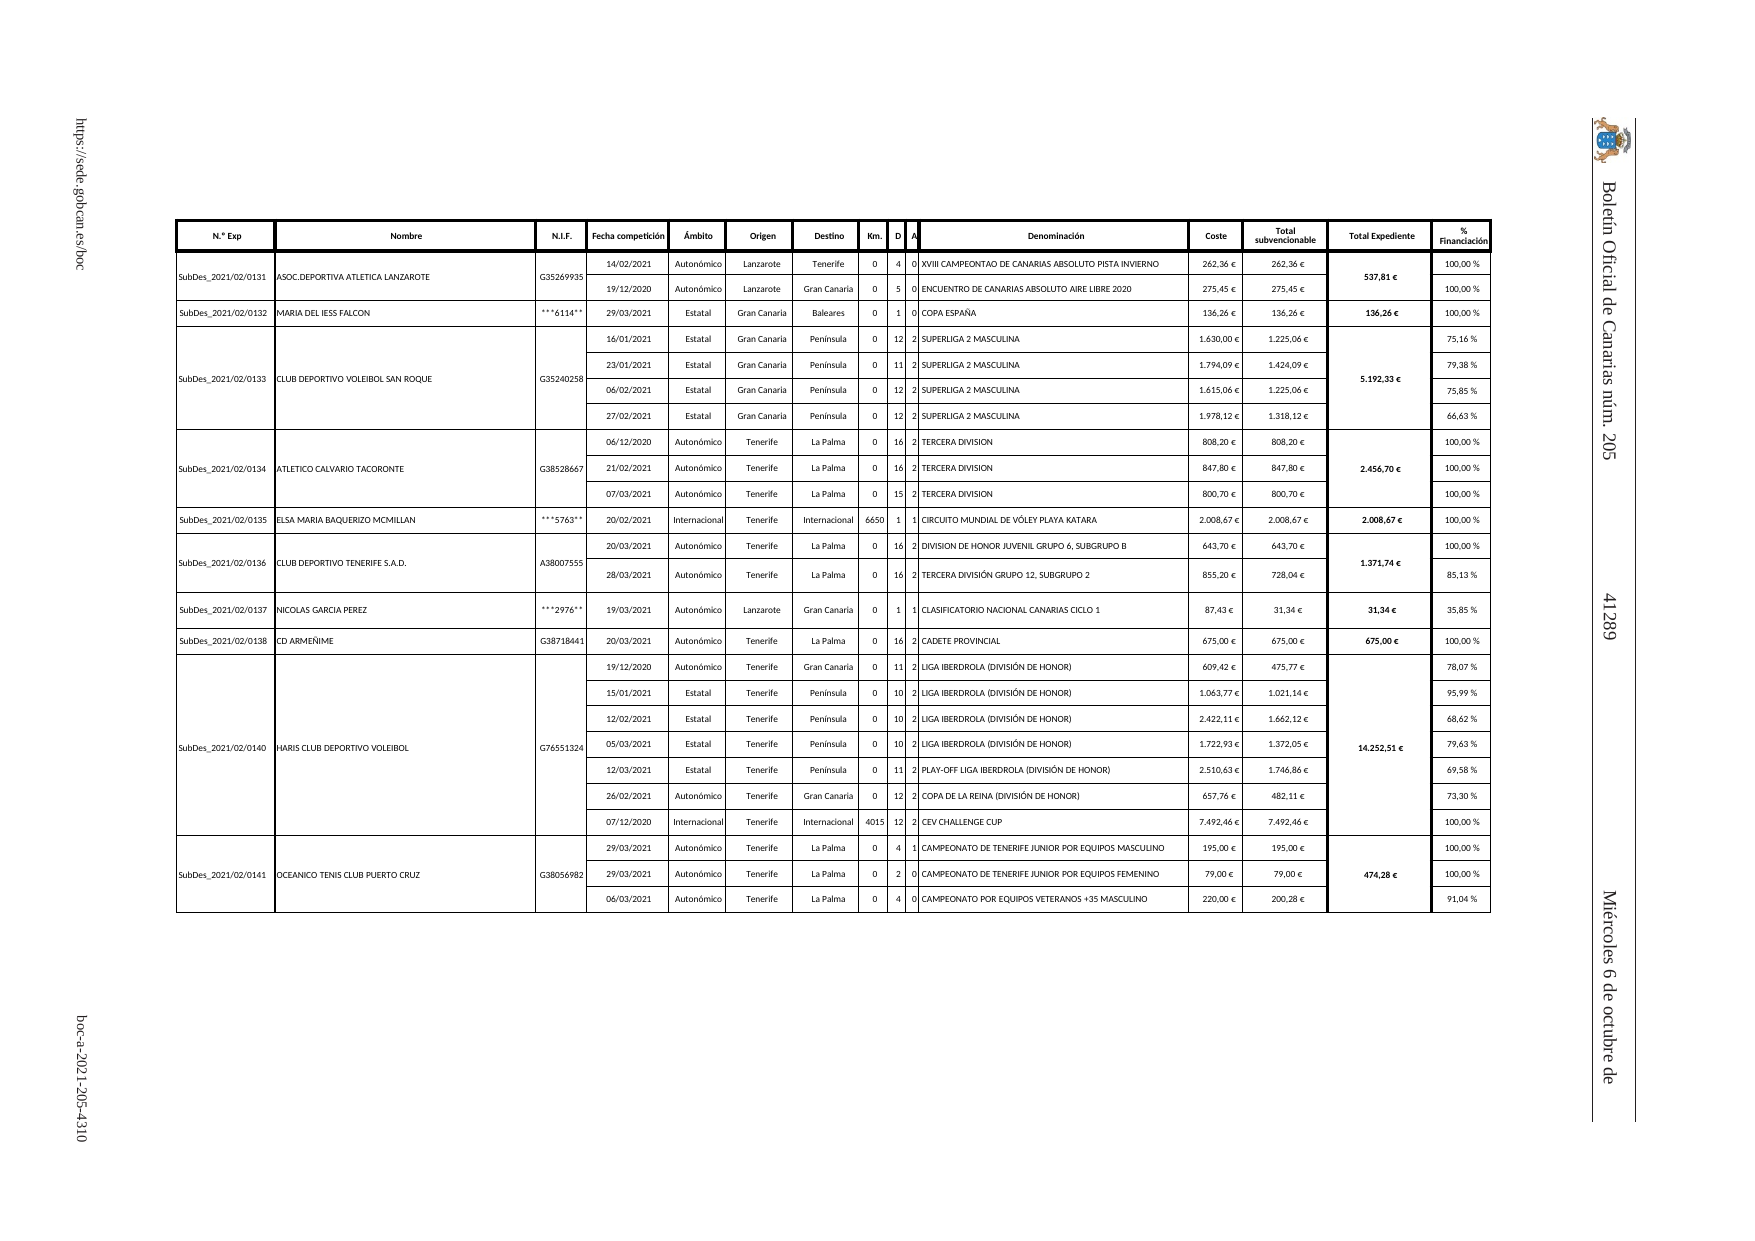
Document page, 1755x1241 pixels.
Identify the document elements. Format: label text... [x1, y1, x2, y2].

table_cell COPA DE LA REINA (DIVISIÓN DE HONOR) [919, 784, 1188, 809]
table_cell TERCERA DIVISION [919, 482, 1188, 507]
table_cell 2.008,67 € [1189, 508, 1242, 532]
table_cell Península [793, 732, 858, 757]
table_cell 2 [888, 861, 905, 886]
table_cell Tenerife [726, 758, 792, 783]
table_cell CAMPEONATO DE TENERIFE JUNIOR POR EQUIPOS FEMENINO [919, 861, 1188, 886]
table_cell 1.225,06 € [1243, 327, 1326, 352]
table_cell 1.372,05 € [1243, 732, 1326, 757]
table_cell 0 [859, 887, 887, 912]
table_cell SubDes_2021/02/0132 [177, 301, 274, 326]
table_cell 7.492,46 € [1189, 810, 1242, 834]
table_cell 1.978,12 € [1189, 404, 1242, 429]
table_cell A38007555 [536, 534, 586, 592]
table_cell Estatal [669, 404, 725, 429]
table_cell 5 [888, 275, 905, 300]
table_cell 1 [888, 301, 905, 326]
table_cell 69,58 % [1433, 758, 1490, 783]
table_cell 0 [859, 861, 887, 886]
table_cell 12 [888, 810, 905, 834]
table_cell 0 [859, 559, 887, 592]
table_header Nombre [277, 222, 534, 249]
table_cell 275,45 € [1243, 275, 1326, 300]
table_cell 0 [906, 253, 918, 274]
table_header Coste [1190, 222, 1241, 249]
table_cell Gran Canaria [793, 784, 858, 809]
table_cell 79,00 € [1189, 861, 1242, 886]
table_cell 2 [906, 534, 918, 558]
table_cell 91,04 % [1433, 887, 1490, 912]
table_cell 136,26 € [1329, 301, 1430, 326]
table_cell SubDes_2021/02/0137 [177, 593, 274, 628]
table_cell Estatal [669, 732, 725, 757]
table_cell 12/02/2021 [587, 706, 668, 731]
table_cell La Palma [793, 861, 858, 886]
table_cell MARIA DEL IESS FALCON [276, 301, 535, 326]
table_cell 20/02/2021 [587, 508, 668, 532]
table_cell 79,63 % [1433, 732, 1490, 757]
table_cell Autonómico [669, 784, 725, 809]
table_cell La Palma [793, 482, 858, 507]
table_cell SUPERLIGA 2 MASCULINA [919, 404, 1188, 429]
table_cell Tenerife [793, 253, 858, 274]
table_cell 4 [888, 253, 905, 274]
table_cell Lanzarote [726, 593, 792, 628]
table_cell 29/03/2021 [587, 836, 668, 860]
table_cell 1.021,14 € [1243, 681, 1326, 705]
table_cell 10 [888, 706, 905, 731]
table_cell La Palma [793, 836, 858, 860]
table_cell XVIII CAMPEONTAO DE CANARIAS ABSOLUTO PISTA INVIERNO [919, 253, 1188, 274]
table_cell 100,00 % [1433, 253, 1490, 274]
table_cell 0 [859, 655, 887, 679]
table_cell 2 [906, 430, 918, 455]
table_cell Península [793, 706, 858, 731]
table_cell 643,70 € [1189, 534, 1242, 558]
table_cell 2 [906, 353, 918, 377]
table_cell OCEANICO TENIS CLUB PUERTO CRUZ [276, 836, 535, 912]
table_cell 16 [888, 629, 905, 654]
table_cell 0 [906, 861, 918, 886]
table_cell 20/03/2021 [587, 534, 668, 558]
table_cell 1 [906, 593, 918, 628]
table_cell 0 [859, 681, 887, 705]
table_cell 2 [906, 327, 918, 352]
table_cell 26/02/2021 [587, 784, 668, 809]
table_header D [889, 222, 904, 249]
table_cell 14/02/2021 [587, 253, 668, 274]
table_cell NICOLAS GARCIA PEREZ [276, 593, 535, 628]
table_cell 100,00 % [1433, 482, 1490, 507]
table_cell Gran Canaria [726, 404, 792, 429]
table_cell 800,70 € [1243, 482, 1326, 507]
table_cell 200,28 € [1243, 887, 1326, 912]
table_cell 0 [859, 275, 887, 300]
table_cell Tenerife [726, 655, 792, 679]
table_cell 12 [888, 379, 905, 403]
table_cell CLASIFICATORIO NACIONAL CANARIAS CICLO 1 [919, 593, 1188, 628]
table_cell Península [793, 758, 858, 783]
table_cell Península [793, 379, 858, 403]
table_cell 1 [888, 508, 905, 532]
table_cell G38528667 [536, 430, 586, 507]
table_cell 16 [888, 430, 905, 455]
table_header Total subvencionable [1244, 222, 1326, 249]
table_header N.º Exp [178, 222, 273, 249]
table_cell 2.008,67 € [1329, 508, 1430, 532]
table_cell 07/03/2021 [587, 482, 668, 507]
table_cell G38056982 [536, 836, 586, 912]
table_cell COPA ESPAÑA [919, 301, 1188, 326]
table_cell Tenerife [726, 629, 792, 654]
table_cell 79,00 € [1243, 861, 1326, 886]
table_cell 2 [906, 758, 918, 783]
table_cell 27/02/2021 [587, 404, 668, 429]
table_cell 0 [859, 327, 887, 352]
table_cell 537,81 € [1329, 253, 1430, 300]
table_cell 0 [859, 430, 887, 455]
table_cell SUPERLIGA 2 MASCULINA [919, 379, 1188, 403]
table_cell 847,80 € [1243, 456, 1326, 481]
table_cell 0 [859, 784, 887, 809]
table_cell 79,38 % [1433, 353, 1490, 377]
table_cell 808,20 € [1243, 430, 1326, 455]
table_cell Gran Canaria [793, 593, 858, 628]
table_cell 136,26 € [1189, 301, 1242, 326]
table_cell Tenerife [726, 732, 792, 757]
table_cell 6650 [859, 508, 887, 532]
table_cell 06/12/2020 [587, 430, 668, 455]
table_cell La Palma [793, 559, 858, 592]
table_cell 482,11 € [1243, 784, 1326, 809]
table_cell Península [793, 404, 858, 429]
table_cell 1 [906, 836, 918, 860]
table_cell 35,85 % [1433, 593, 1490, 628]
table_cell 100,00 % [1433, 810, 1490, 834]
table_cell 0 [859, 706, 887, 731]
table_cell 800,70 € [1189, 482, 1242, 507]
table_cell 0 [859, 301, 887, 326]
table_cell Autonómico [669, 534, 725, 558]
table_cell ***2976** [536, 593, 586, 628]
table_cell Estatal [669, 353, 725, 377]
table_cell 0 [859, 404, 887, 429]
text 41289 [1600, 593, 1621, 642]
table_cell 100,00 % [1433, 301, 1490, 326]
table_cell G35269935 [536, 253, 586, 300]
table_cell CADETE PROVINCIAL [919, 629, 1188, 654]
table_cell 21/02/2021 [587, 456, 668, 481]
table_cell 06/03/2021 [587, 887, 668, 912]
table_cell CAMPEONATO DE TENERIFE JUNIOR POR EQUIPOS MASCULINO [919, 836, 1188, 860]
table_cell 0 [859, 629, 887, 654]
table_cell Autonómico [669, 836, 725, 860]
table_cell Autonómico [669, 629, 725, 654]
table_cell 78,07 % [1433, 655, 1490, 679]
table_cell Tenerife [726, 784, 792, 809]
table_cell 643,70 € [1243, 534, 1326, 558]
table_cell SUPERLIGA 2 MASCULINA [919, 327, 1188, 352]
table_cell 12 [888, 404, 905, 429]
table_cell Lanzarote [726, 253, 792, 274]
table_cell La Palma [793, 456, 858, 481]
table_cell 675,00 € [1329, 629, 1430, 654]
table_cell 100,00 % [1433, 508, 1490, 532]
table_cell 195,00 € [1189, 836, 1242, 860]
table_cell 7.492,46 € [1243, 810, 1326, 834]
table_header Km. [860, 222, 886, 249]
table_cell 19/03/2021 [587, 593, 668, 628]
table_cell 1.722,93 € [1189, 732, 1242, 757]
table_cell 0 [859, 534, 887, 558]
table_cell 2.510,63 € [1189, 758, 1242, 783]
table_cell Tenerife [726, 559, 792, 592]
table_cell 06/02/2021 [587, 379, 668, 403]
table_cell 220,00 € [1189, 887, 1242, 912]
table_cell Tenerife [726, 430, 792, 455]
table_cell 16 [888, 456, 905, 481]
table_cell La Palma [793, 534, 858, 558]
table_cell Tenerife [726, 534, 792, 558]
table_cell 31,34 € [1329, 593, 1430, 628]
table_cell 87,43 € [1189, 593, 1242, 628]
table_cell Estatal [669, 379, 725, 403]
table_cell Gran Canaria [726, 327, 792, 352]
table_cell 0 [859, 456, 887, 481]
table_cell 85,13 % [1433, 559, 1490, 592]
table_cell 0 [859, 253, 887, 274]
table_cell Península [793, 353, 858, 377]
table_cell Tenerife [726, 456, 792, 481]
table_cell 1.318,12 € [1243, 404, 1326, 429]
table_cell 675,00 € [1189, 629, 1242, 654]
table_cell 4015 [859, 810, 887, 834]
table_cell 2 [906, 629, 918, 654]
table_cell 136,26 € [1243, 301, 1326, 326]
table_cell Autonómico [669, 275, 725, 300]
table_cell Lanzarote [726, 275, 792, 300]
table_cell CLUB DEPORTIVO VOLEIBOL SAN ROQUE [276, 327, 535, 429]
table_cell 808,20 € [1189, 430, 1242, 455]
table_cell 19/12/2020 [587, 275, 668, 300]
table_cell G38718441 [536, 629, 586, 654]
table_cell 16 [888, 534, 905, 558]
table_cell 10 [888, 681, 905, 705]
table_cell SubDes_2021/02/0133 [177, 327, 274, 429]
table_cell 0 [859, 379, 887, 403]
table_header Total Expediente [1329, 222, 1430, 249]
table_cell Internacional [669, 508, 725, 532]
table_header Fecha competición [588, 222, 667, 249]
table_cell 73,30 % [1433, 784, 1490, 809]
table_cell TERCERA DIVISIÓN GRUPO 12, SUBGRUPO 2 [919, 559, 1188, 592]
table_cell 1.615,06 € [1189, 379, 1242, 403]
table_cell Estatal [669, 301, 725, 326]
table_cell ASOC.DEPORTIVA ATLETICA LANZAROTE [276, 253, 535, 300]
table_cell ***5763** [536, 508, 586, 532]
table_cell CIRCUITO MUNDIAL DE VÓLEY PLAYA KATARA [919, 508, 1188, 532]
table_cell 0 [859, 758, 887, 783]
table_cell Tenerife [726, 887, 792, 912]
table_cell CAMPEONATO POR EQUIPOS VETERANOS +35 MASCULINO [919, 887, 1188, 912]
table_header Origen [727, 222, 791, 249]
table_header Denominación [921, 222, 1187, 249]
table_cell 2 [906, 482, 918, 507]
table_cell La Palma [793, 887, 858, 912]
table_cell 847,80 € [1189, 456, 1242, 481]
table_cell 11 [888, 655, 905, 679]
table_cell Península [793, 327, 858, 352]
table_cell ***6114** [536, 301, 586, 326]
table_cell 262,36 € [1243, 253, 1326, 274]
table_cell 0 [859, 482, 887, 507]
table_cell SubDes_2021/02/0140 [177, 655, 274, 834]
table_cell G76551324 [536, 655, 586, 834]
table_cell 728,04 € [1243, 559, 1326, 592]
table_cell 4 [888, 887, 905, 912]
table_cell Internacional [793, 508, 858, 532]
table_cell Tenerife [726, 508, 792, 532]
table_cell 28/03/2021 [587, 559, 668, 592]
table_header N.I.F. [537, 222, 585, 249]
table_cell 16/01/2021 [587, 327, 668, 352]
table_cell 675,00 € [1243, 629, 1326, 654]
table_cell 75,16 % [1433, 327, 1490, 352]
table_cell 0 [859, 593, 887, 628]
table_cell ELSA MARIA BAQUERIZO MCMILLAN [276, 508, 535, 532]
table_cell CEV CHALLENGE CUP [919, 810, 1188, 834]
table_cell PLAY-OFF LIGA IBERDROLA (DIVISIÓN DE HONOR) [919, 758, 1188, 783]
table_cell 1.225,06 € [1243, 379, 1326, 403]
table_cell 2.422,11 € [1189, 706, 1242, 731]
table_cell 5.192,33 € [1329, 327, 1430, 429]
table_cell 68,62 % [1433, 706, 1490, 731]
table_cell 10 [888, 732, 905, 757]
table_cell CD ARMEÑIME [276, 629, 535, 654]
table_cell DIVISION DE HONOR JUVENIL GRUPO 6, SUBGRUPO B [919, 534, 1188, 558]
table_cell Tenerife [726, 482, 792, 507]
table_cell 12/03/2021 [587, 758, 668, 783]
table_cell Autonómico [669, 559, 725, 592]
table_cell 0 [859, 732, 887, 757]
table_cell 100,00 % [1433, 430, 1490, 455]
table_cell Autonómico [669, 593, 725, 628]
table_cell ATLETICO CALVARIO TACORONTE [276, 430, 535, 507]
table_cell Internacional [793, 810, 858, 834]
table_cell 12 [888, 327, 905, 352]
table_cell Estatal [669, 681, 725, 705]
table_cell 609,42 € [1189, 655, 1242, 679]
table_cell 2 [906, 404, 918, 429]
table_cell LIGA IBERDROLA (DIVISIÓN DE HONOR) [919, 732, 1188, 757]
table_cell 0 [906, 301, 918, 326]
table_cell 1 [888, 593, 905, 628]
table_cell 474,28 € [1329, 836, 1430, 912]
table_cell 95,99 % [1433, 681, 1490, 705]
table_cell TERCERA DIVISION [919, 430, 1188, 455]
text Boletín Oficial de Canarias núm. 205 [1599, 181, 1621, 462]
table_cell 12 [888, 784, 905, 809]
table_cell CLUB DEPORTIVO TENERIFE S.A.D. [276, 534, 535, 592]
table_header Destino [794, 222, 857, 249]
table_cell 275,45 € [1189, 275, 1242, 300]
table_cell Autonómico [669, 655, 725, 679]
table_cell TERCERA DIVISION [919, 456, 1188, 481]
table_cell Gran Canaria [793, 655, 858, 679]
table_cell Autonómico [669, 456, 725, 481]
table_cell 29/03/2021 [587, 861, 668, 886]
table_cell Estatal [669, 706, 725, 731]
table_cell 66,63 % [1433, 404, 1490, 429]
table_cell 75,85 % [1433, 379, 1490, 403]
table_cell 1 [906, 508, 918, 532]
table_cell 2 [906, 379, 918, 403]
table_cell 2 [906, 732, 918, 757]
table_header Ámbito [670, 222, 724, 249]
table_cell LIGA IBERDROLA (DIVISIÓN DE HONOR) [919, 655, 1188, 679]
table_cell Tenerife [726, 810, 792, 834]
table_cell 29/03/2021 [587, 301, 668, 326]
table_cell 11 [888, 758, 905, 783]
table_cell Internacional [669, 810, 725, 834]
table_cell 2.008,67 € [1243, 508, 1326, 532]
table_cell 100,00 % [1433, 275, 1490, 300]
table_cell 1.424,09 € [1243, 353, 1326, 377]
table_cell 0 [859, 836, 887, 860]
table_cell 19/12/2020 [587, 655, 668, 679]
table_cell 07/12/2020 [587, 810, 668, 834]
table_cell 11 [888, 353, 905, 377]
table_cell 1.063,77 € [1189, 681, 1242, 705]
table_cell SubDes_2021/02/0135 [177, 508, 274, 532]
text boc-a-2021-205-4310 [74, 1016, 91, 1145]
table_cell HARIS CLUB DEPORTIVO VOLEIBOL [276, 655, 535, 834]
table_cell 4 [888, 836, 905, 860]
table_cell SUPERLIGA 2 MASCULINA [919, 353, 1188, 377]
table_cell 1.746,86 € [1243, 758, 1326, 783]
table_cell 0 [906, 275, 918, 300]
table_cell Península [793, 681, 858, 705]
table_cell SubDes_2021/02/0134 [177, 430, 274, 507]
table_cell LIGA IBERDROLA (DIVISIÓN DE HONOR) [919, 681, 1188, 705]
table_cell SubDes_2021/02/0141 [177, 836, 274, 912]
table_cell 0 [859, 353, 887, 377]
table_cell 1.630,00 € [1189, 327, 1242, 352]
table_cell Autonómico [669, 482, 725, 507]
table_cell 15 [888, 482, 905, 507]
table_cell 2 [906, 456, 918, 481]
table_cell 2.456,70 € [1329, 430, 1430, 507]
table_cell 15/01/2021 [587, 681, 668, 705]
table_cell Estatal [669, 327, 725, 352]
table_cell 2 [906, 655, 918, 679]
table_cell Autonómico [669, 430, 725, 455]
text Miércoles 6 de octubre de 2021 [1598, 890, 1621, 1124]
table_cell 23/01/2021 [587, 353, 668, 377]
table_cell 14.252,51 € [1329, 655, 1430, 834]
table_cell 100,00 % [1433, 836, 1490, 860]
table_cell 475,77 € [1243, 655, 1326, 679]
table_cell 2 [906, 810, 918, 834]
table_cell 2 [906, 706, 918, 731]
table_cell SubDes_2021/02/0131 [177, 253, 274, 300]
table_cell Baleares [793, 301, 858, 326]
table_cell Autonómico [669, 253, 725, 274]
table_cell Tenerife [726, 681, 792, 705]
table_cell 0 [906, 887, 918, 912]
table_cell Estatal [669, 758, 725, 783]
table_cell Tenerife [726, 836, 792, 860]
table_cell Gran Canaria [726, 301, 792, 326]
table_cell 100,00 % [1433, 861, 1490, 886]
table_cell 855,20 € [1189, 559, 1242, 592]
table_cell G35240258 [536, 327, 586, 429]
table_cell 2 [906, 681, 918, 705]
table_cell 16 [888, 559, 905, 592]
table_cell 1.662,12 € [1243, 706, 1326, 731]
text https://sede.gobcan.es/boc [73, 118, 90, 273]
table_cell La Palma [793, 629, 858, 654]
table_cell 05/03/2021 [587, 732, 668, 757]
table_cell Gran Canaria [793, 275, 858, 300]
table_cell ENCUENTRO DE CANARIAS ABSOLUTO AIRE LIBRE 2020 [919, 275, 1188, 300]
table_cell 2 [906, 784, 918, 809]
table_cell 195,00 € [1243, 836, 1326, 860]
table_cell Autonómico [669, 887, 725, 912]
table_cell 31,34 € [1243, 593, 1326, 628]
table_cell 20/03/2021 [587, 629, 668, 654]
table_cell Autonómico [669, 861, 725, 886]
table_cell 100,00 % [1433, 629, 1490, 654]
table_cell 1.371,74 € [1329, 534, 1430, 592]
table_cell Gran Canaria [726, 353, 792, 377]
table_cell SubDes_2021/02/0138 [177, 629, 274, 654]
table_header % Financiación [1433, 222, 1489, 249]
table_cell Gran Canaria [726, 379, 792, 403]
table_cell 2 [906, 559, 918, 592]
table_header A [907, 222, 917, 249]
table_cell 100,00 % [1433, 534, 1490, 558]
table_cell 100,00 % [1433, 456, 1490, 481]
table_cell Tenerife [726, 706, 792, 731]
table_cell LIGA IBERDROLA (DIVISIÓN DE HONOR) [919, 706, 1188, 731]
table_cell SubDes_2021/02/0136 [177, 534, 274, 592]
table_cell Tenerife [726, 861, 792, 886]
table_cell 262,36 € [1189, 253, 1242, 274]
table_cell 1.794,09 € [1189, 353, 1242, 377]
table_cell La Palma [793, 430, 858, 455]
table_cell 657,76 € [1189, 784, 1242, 809]
